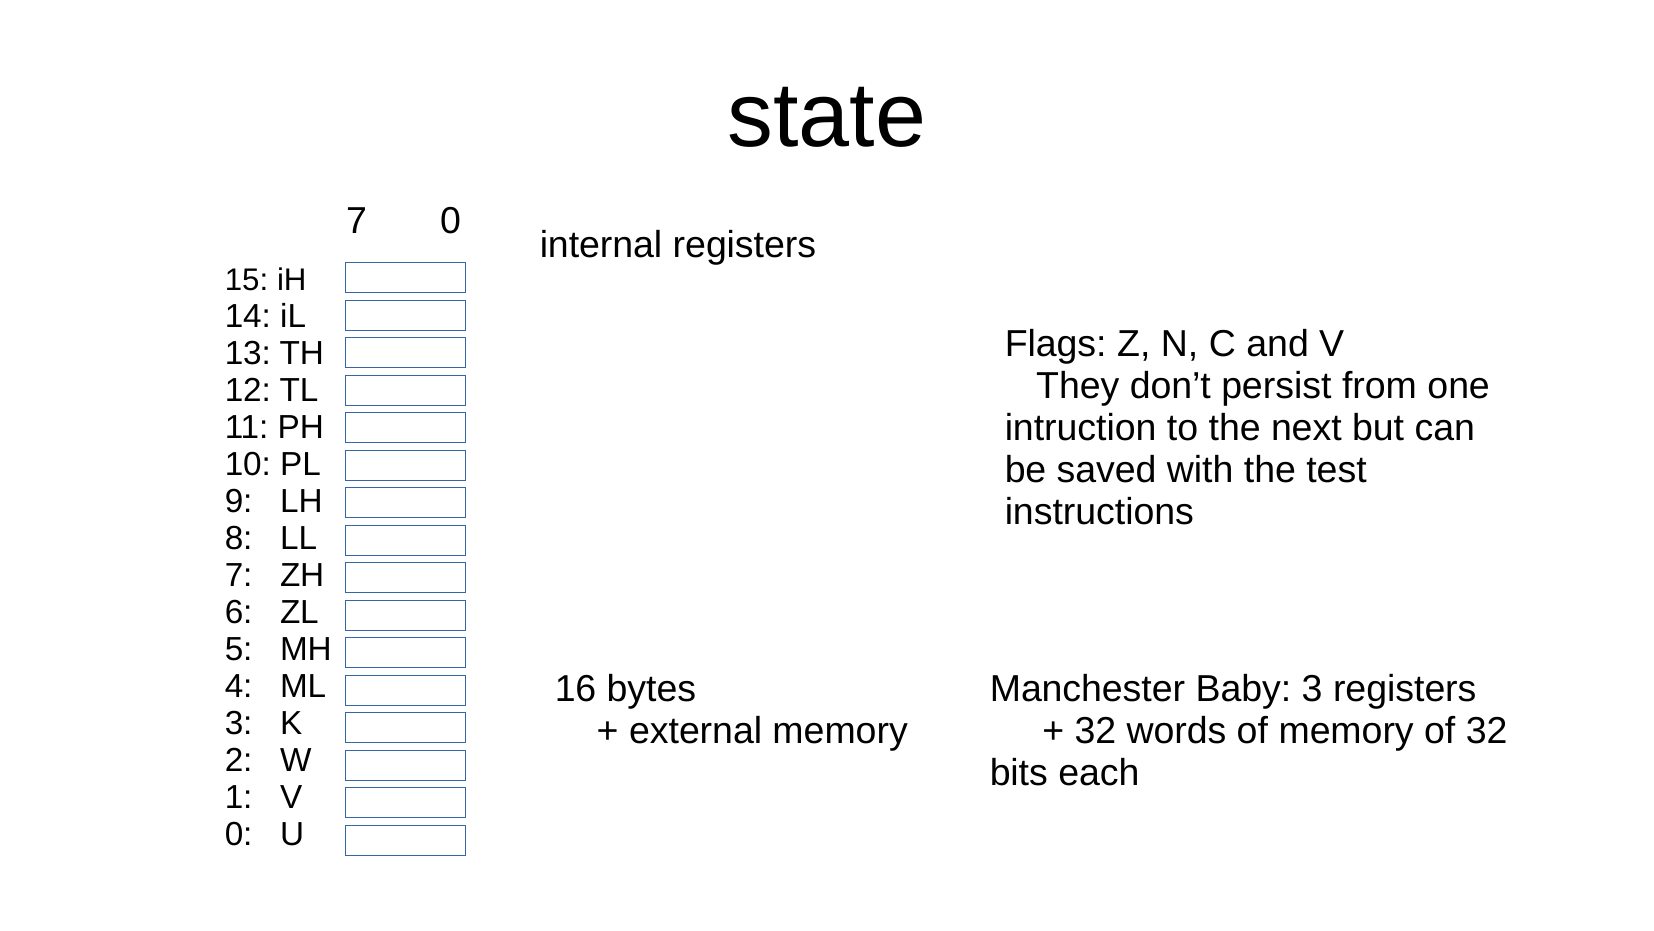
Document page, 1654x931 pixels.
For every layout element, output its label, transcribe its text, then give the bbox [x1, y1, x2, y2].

text_box Flags: Z, N, C and V They don’t persist from one intruction to the next but can be saved with the test instructions [990, 315, 1516, 540]
text_box Manchester Baby: 3 registers + 32 words of memory of 32 bits each [975, 660, 1561, 801]
title state [82, 37, 1571, 193]
text_box 7 0 [300, 192, 496, 250]
text_box 16 bytes + external memory [540, 660, 976, 811]
text_box internal registers [525, 216, 856, 316]
text_box 15: iH 14: iL 13: TH 12: TL 11: PH 10: PL 9: LH 8: LL 7: ZH 6: ZL 5: MH 4: ML 3: K 2: W 1: V 0: U [210, 255, 361, 871]
